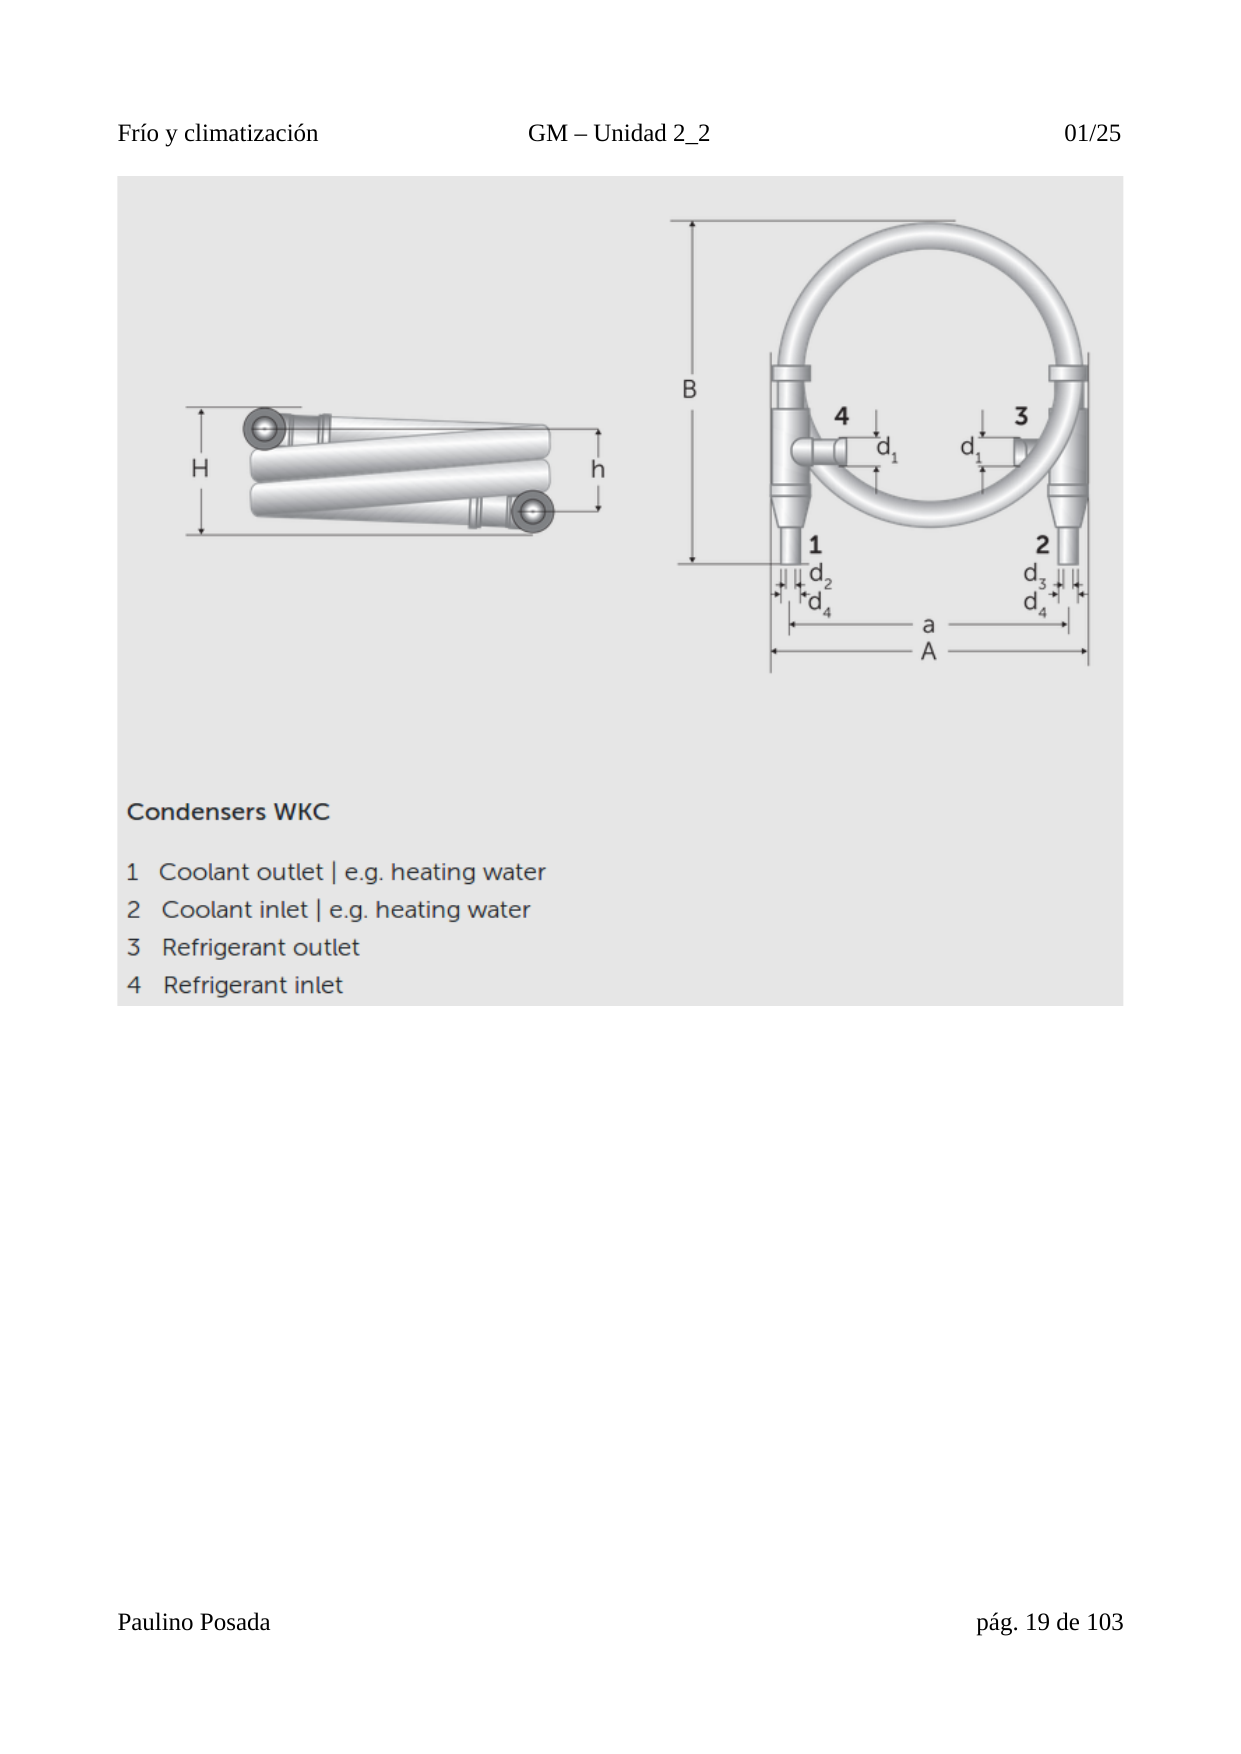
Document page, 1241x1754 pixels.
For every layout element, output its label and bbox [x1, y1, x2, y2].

picture [117, 176, 1124, 1006]
